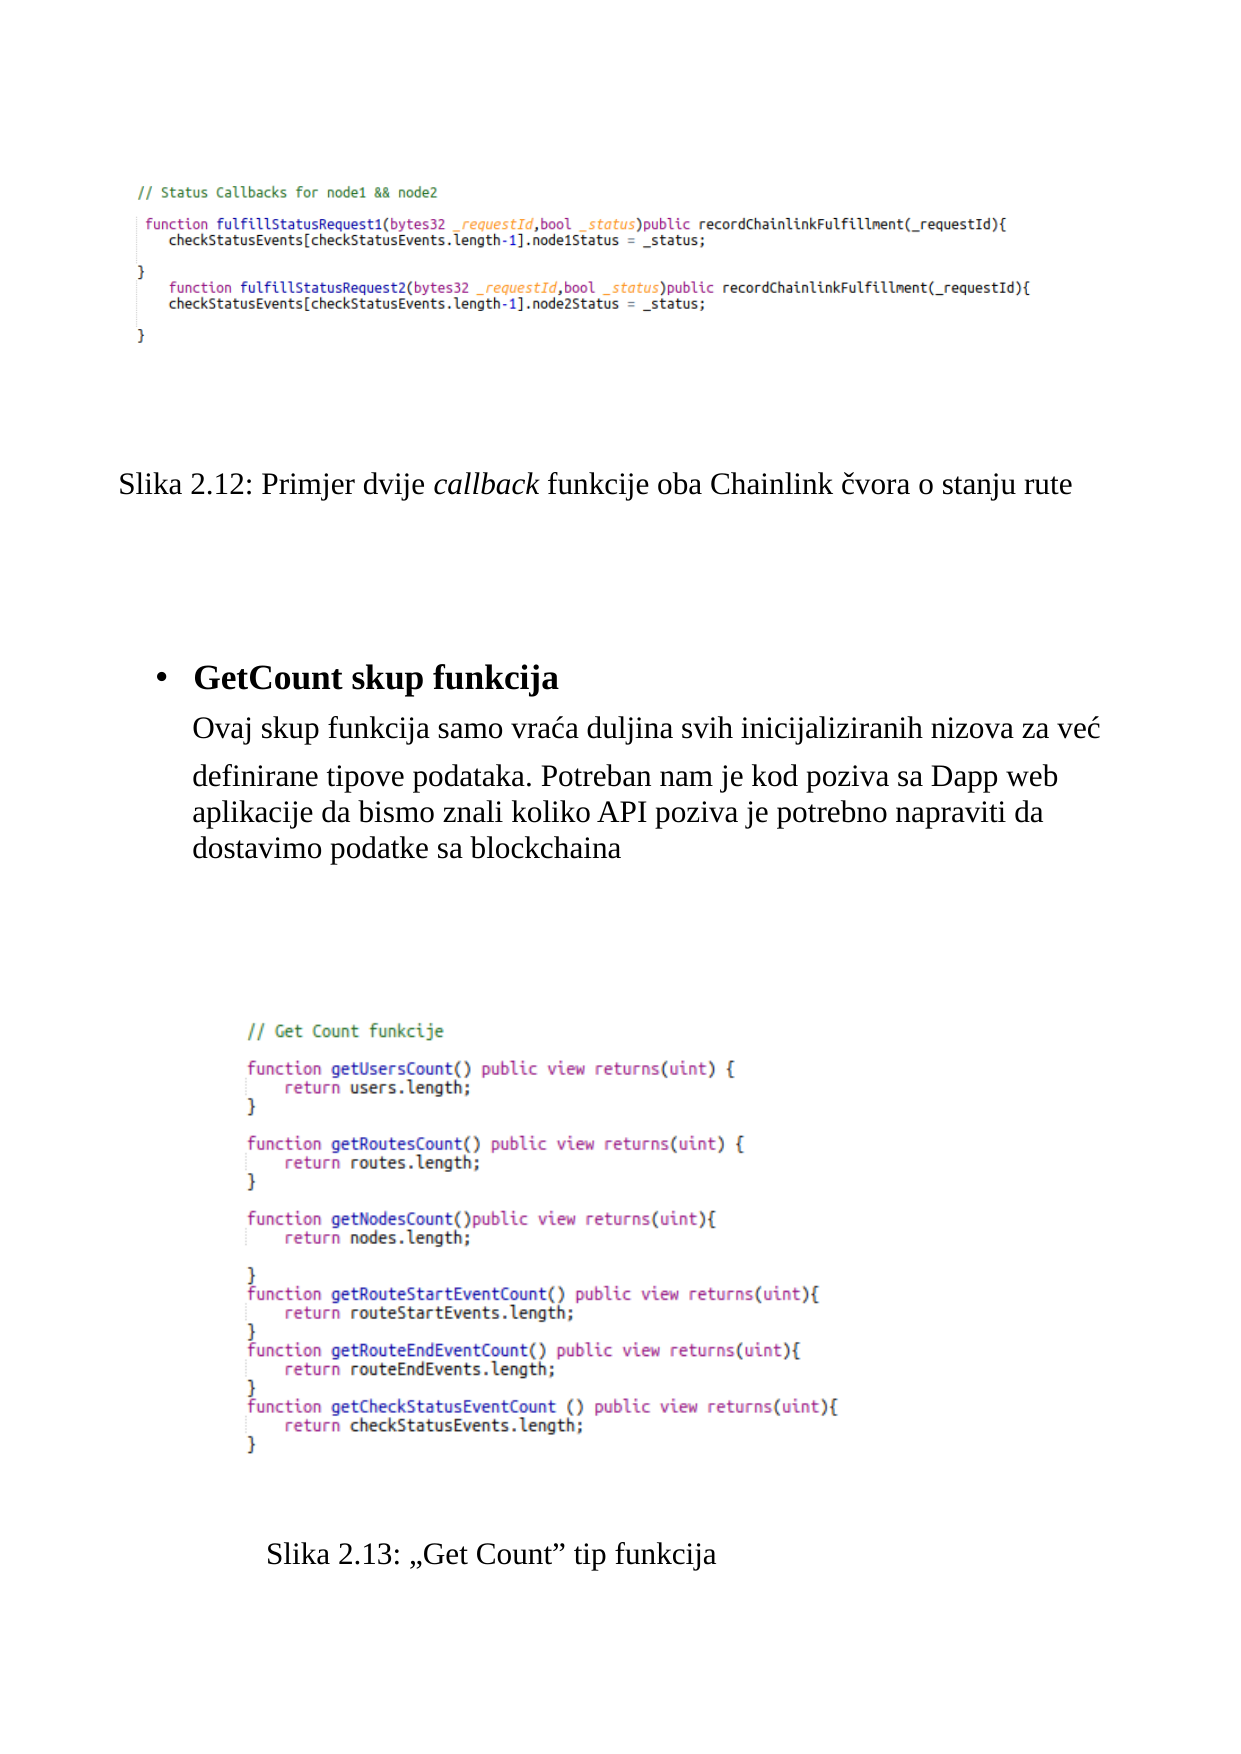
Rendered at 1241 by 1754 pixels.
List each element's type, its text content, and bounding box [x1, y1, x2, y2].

text Slika 2.12: Primjer dvije callback funkcije oba Chainlink čvora o stanju rute [118, 465, 1122, 501]
text Ovaj skup funkcija samo vraća duljina svih inicijaliziranih nizova za već [118, 709, 1122, 745]
picture [222, 1014, 1018, 1488]
text definirane tipove podataka. Potreban nam je kod poziva sa Dapp web aplikacije da bismo znali koliko API poziva je potrebno napraviti da dostavimo podatke sa blockchaina [118, 757, 1122, 865]
picture [118, 160, 1123, 370]
list GetCount skup funkcija [156, 657, 1122, 697]
text Slika 2.13: „Get Count” tip funkcija [118, 1536, 1122, 1572]
